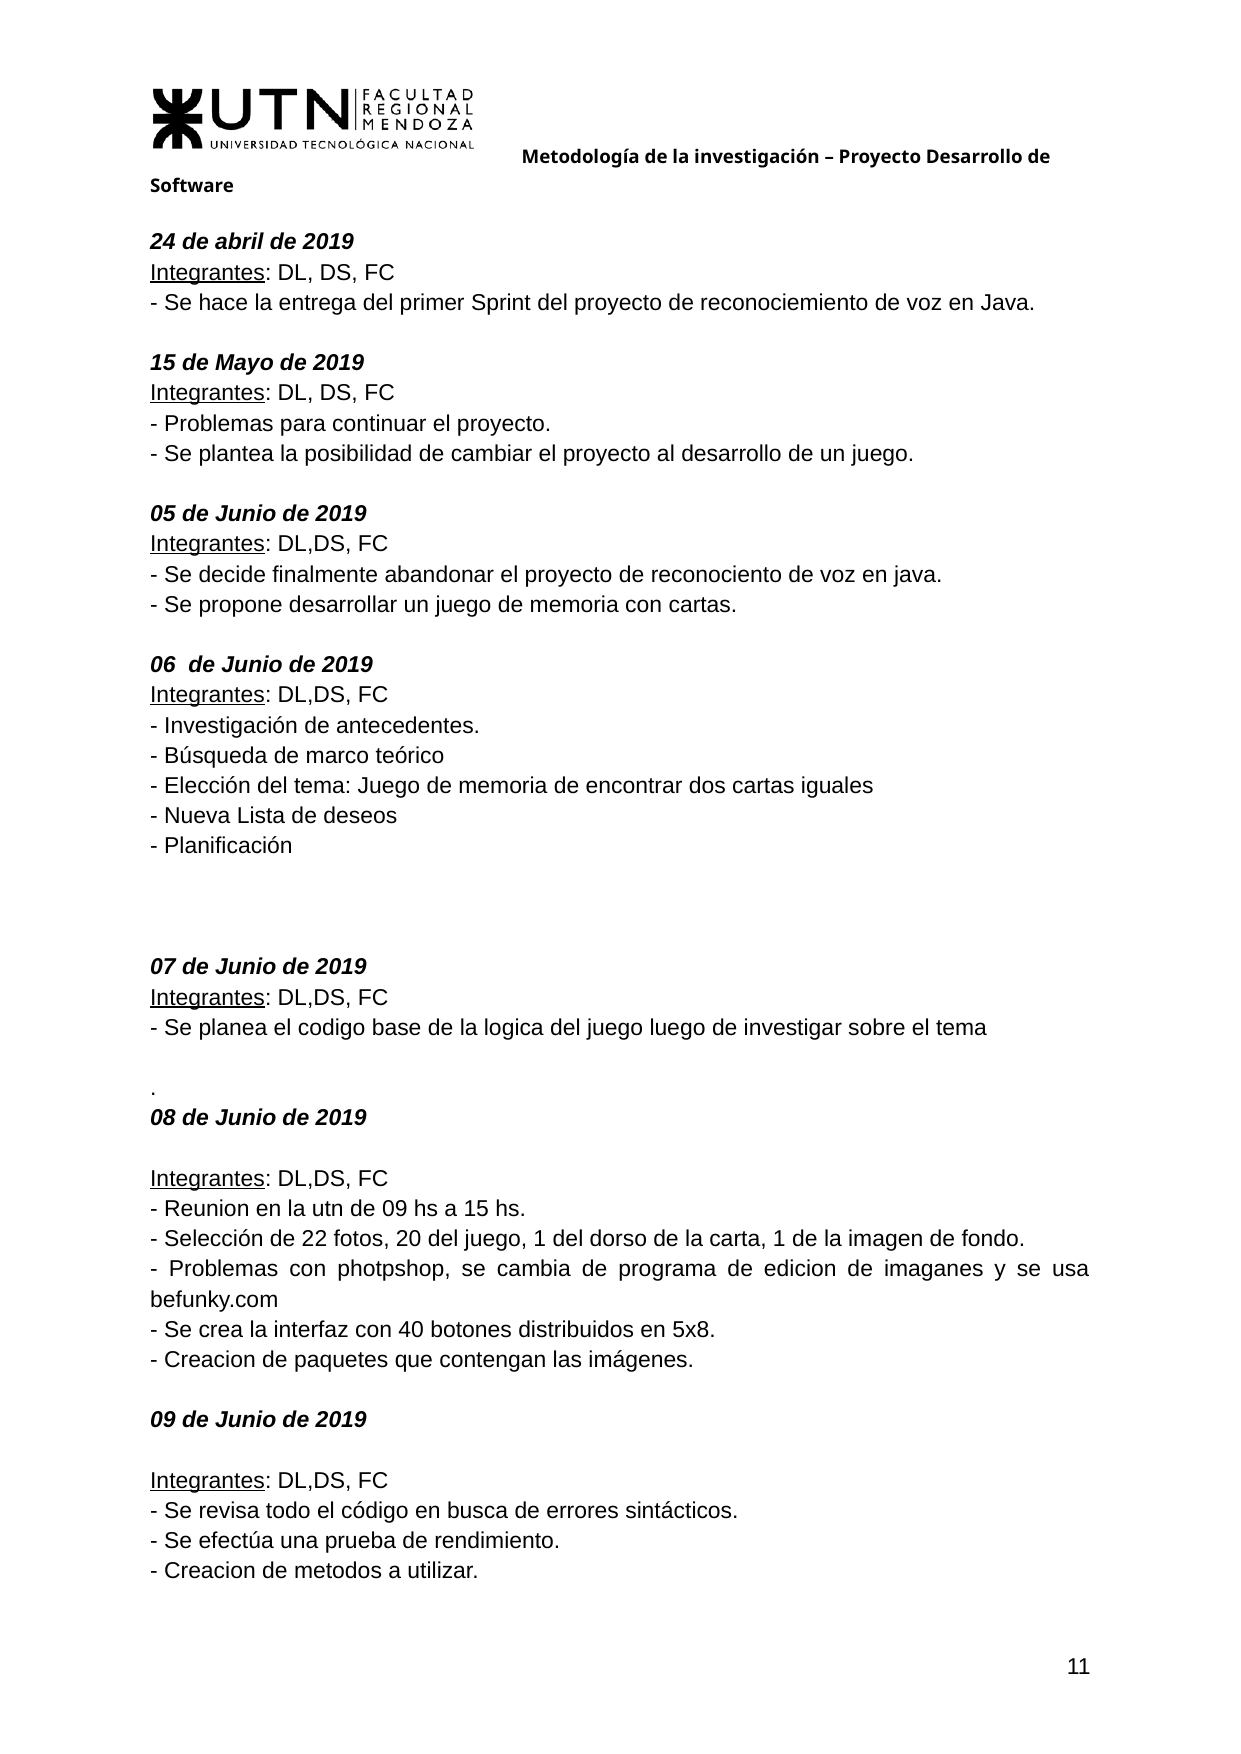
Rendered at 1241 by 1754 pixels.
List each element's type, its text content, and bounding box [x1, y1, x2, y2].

text - Se efectúa una prueba de rendimiento. [150, 1527, 1090, 1554]
text - Se propone desarrollar un juego de memoria con cartas. [150, 591, 1090, 617]
text Integrantes: DL,DS, FC [150, 1165, 1090, 1191]
text - Planificación [150, 832, 1090, 859]
text - Creacion de paquetes que contengan las imágenes. [150, 1346, 1090, 1372]
text - Problemas para continuar el proyecto. [150, 409, 1090, 436]
text 06 de Junio de 2019 [150, 651, 1090, 678]
text Integrantes: DL,DS, FC [150, 681, 1090, 708]
text 24 de abril de 2019 [150, 228, 1090, 255]
text - Se decide finalmente abandonar el proyecto de reconociento de voz en java. [150, 561, 1090, 587]
text - Se hace la entrega del primer Sprint del proyecto de reconociemiento de voz en Java. [150, 289, 1090, 315]
text - Creacion de metodos a utilizar. [150, 1557, 1090, 1584]
picture [150, 75, 476, 164]
text Integrantes: DL, DS, FC [150, 379, 1090, 406]
text - Búsqueda de marco teórico [150, 742, 1090, 768]
text 05 de Junio de 2019 [150, 500, 1090, 527]
text 09 de Junio de 2019 [150, 1406, 1090, 1433]
text Integrantes: DL,DS, FC [150, 530, 1090, 557]
text - Se planea el codigo base de la logica del juego luego de investigar sobre el tema [150, 1014, 1090, 1040]
text 07 de Junio de 2019 [150, 953, 1090, 980]
text - Selección de 22 fotos, 20 del juego, 1 del dorso de la carta, 1 de la imagen de fondo. [150, 1225, 1090, 1252]
text . [150, 1074, 1090, 1101]
text 08 de Junio de 2019 [150, 1104, 1090, 1131]
text Integrantes: DL,DS, FC [150, 983, 1090, 1010]
text - Investigación de antecedentes. [150, 712, 1090, 738]
text - Se crea la interfaz con 40 botones distribuidos en 5x8. [150, 1316, 1090, 1342]
text 15 de Mayo de 2019 [150, 349, 1090, 376]
text - Reunion en la utn de 09 hs a 15 hs. [150, 1195, 1090, 1221]
text Integrantes: DL,DS, FC [150, 1467, 1090, 1493]
text - Se revisa todo el código en busca de errores sintácticos. [150, 1497, 1090, 1523]
text Integrantes: DL, DS, FC [150, 258, 1090, 285]
text - Problemas con photpshop, se cambia de programa de edicion de imaganes y se usa befunky.com [150, 1255, 1090, 1312]
text - Nueva Lista de deseos [150, 802, 1090, 829]
text - Se plantea la posibilidad de cambiar el proyecto al desarrollo de un juego. [150, 440, 1090, 466]
text - Elección del tema: Juego de memoria de encontrar dos cartas iguales [150, 772, 1090, 798]
